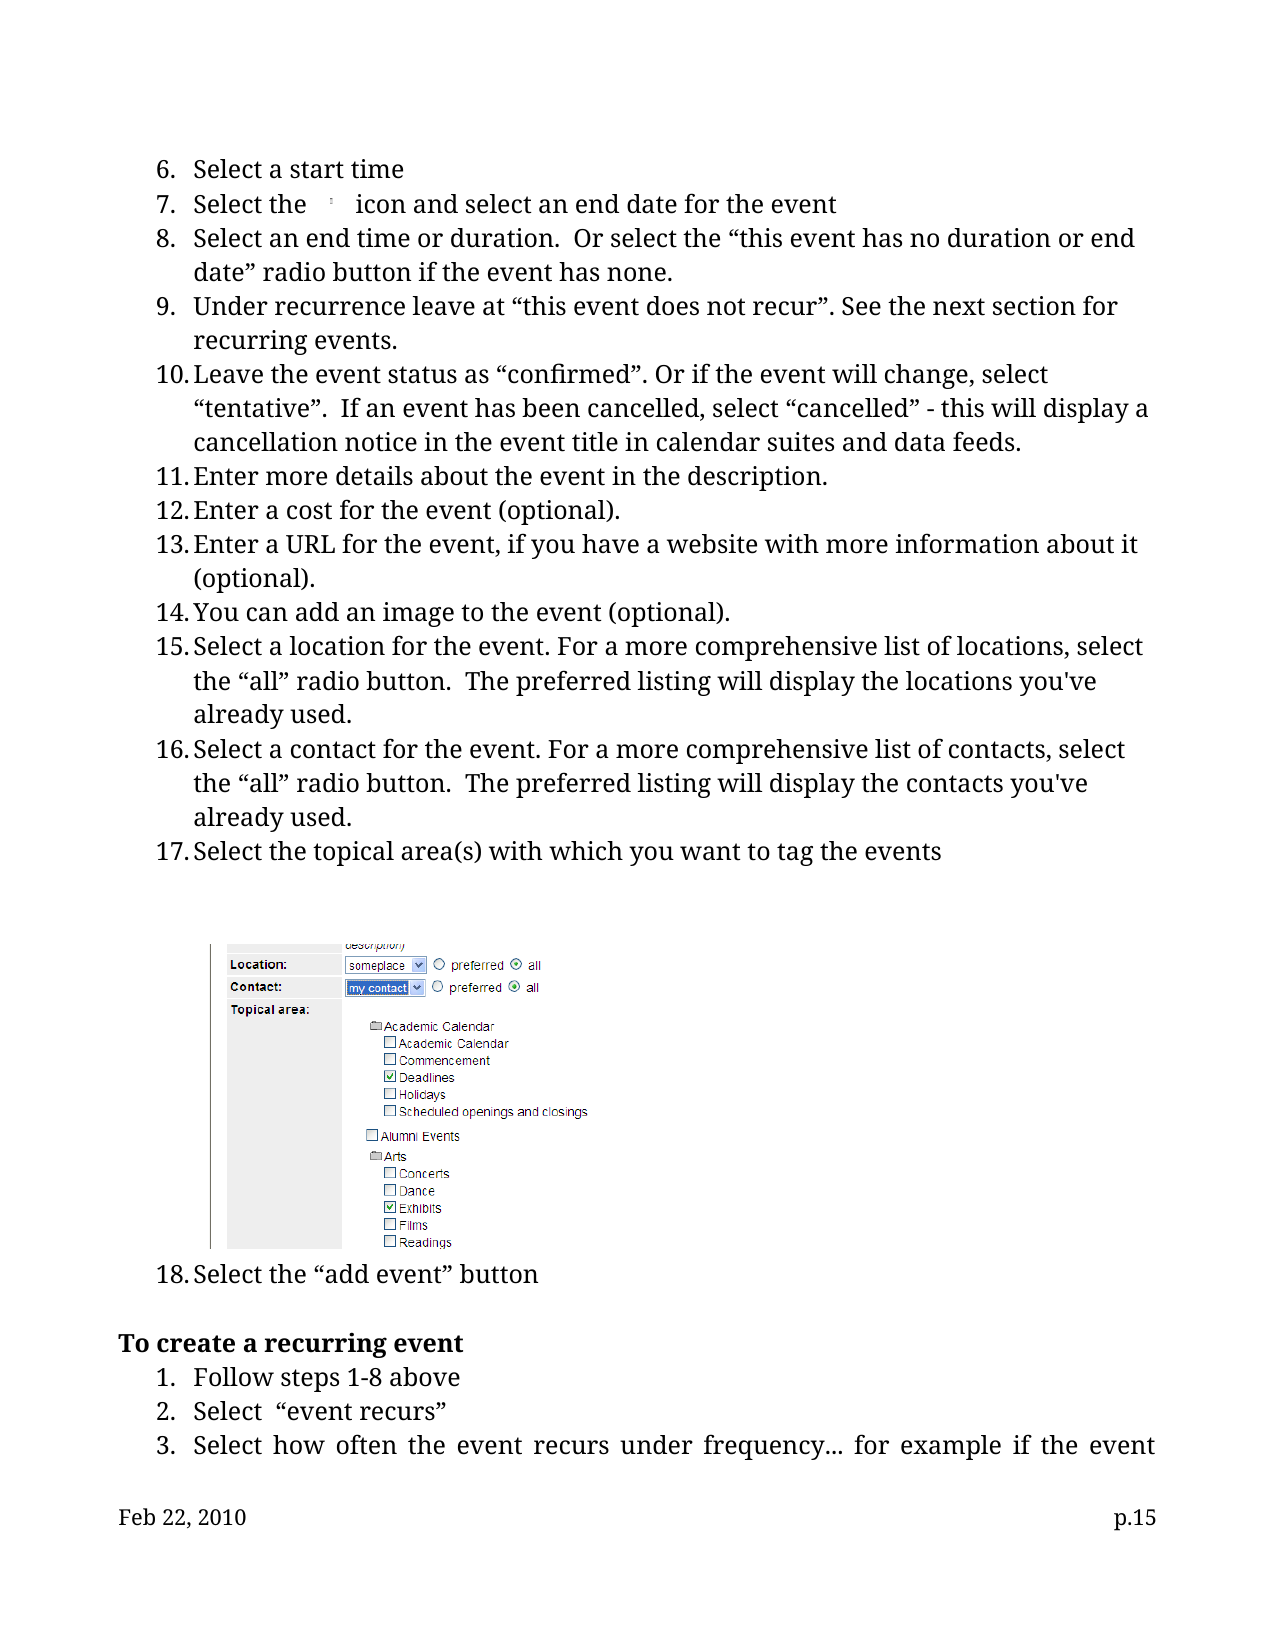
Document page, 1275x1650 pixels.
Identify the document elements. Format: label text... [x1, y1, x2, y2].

list Select an end time or duration. Or select the “this event has no duration or end date” radio button if the event has none. [156, 220, 1157, 288]
list Select a contact for the event. For a more comprehensive list of contacts, select the “all” radio button. The preferred listing will display the contacts you've already used. [156, 731, 1157, 833]
list Select the icon and select an end date for the event [156, 186, 1157, 220]
list Follow steps 1-8 above [156, 1359, 1157, 1393]
picture [209, 944, 697, 1249]
list Select the topical area(s) with which you want to tag the events [156, 833, 1157, 867]
list Select the “add event” button [156, 1257, 1157, 1291]
list Under recurrence leave at “this event does not recur”. See the next section for recurring events. [156, 288, 1157, 357]
list Select “event recurs” [156, 1393, 1157, 1427]
list Enter a URL for the event, if you have a website with more information about it (optional). [156, 527, 1157, 595]
list Select a location for the event. For a more comprehensive list of locations, select the “all” radio button. The preferred listing will display the locations you've already used. [156, 629, 1157, 731]
text To create a recurring event [118, 1325, 1157, 1359]
list You can add an image to the event (optional). [156, 595, 1157, 629]
list Leave the event status as “confirmed”. Or if the event will change, select “tentative”. If an event has been cancelled, select “cancelled” - this will display a cancellation notice in the event title in calendar suites and data feeds. [156, 357, 1157, 459]
list Select how often the event recurs under frequency... for example if the event [156, 1427, 1157, 1462]
list Enter more details about the event in the description. [156, 459, 1157, 493]
list Select a start time [156, 152, 1157, 186]
list Enter a cost for the event (optional). [156, 493, 1157, 527]
